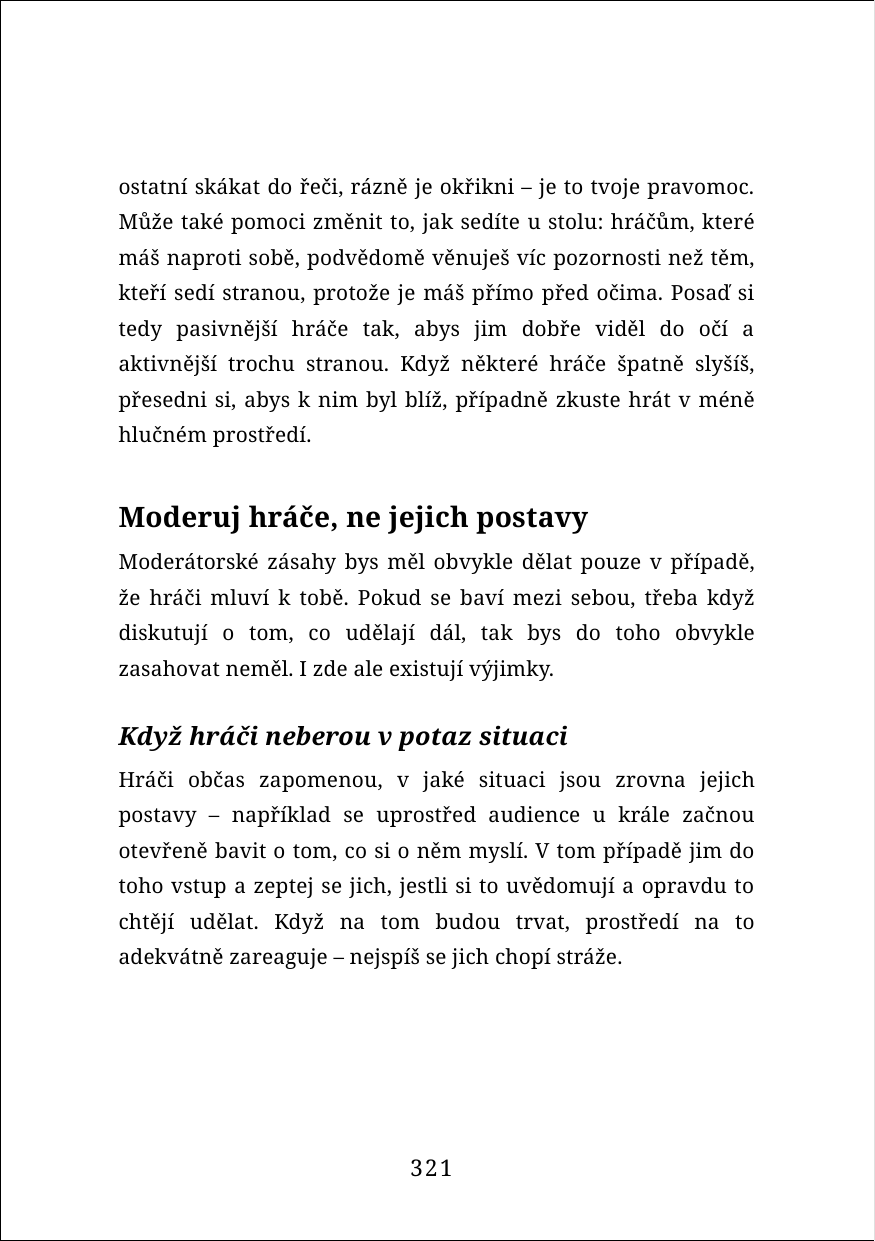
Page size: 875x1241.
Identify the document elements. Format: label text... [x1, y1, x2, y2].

subtitle Moderuj hráče, ne jejich postavy [118, 497, 756, 536]
text Hráči občas zapomenou, v jaké situaci jsou zrovna jejich postavy – například se uprostřed audience u krále začnou otevřeně bavit o tom, co si o něm myslí. V tom případě jim do toho vstup a zeptej se jich, jestli si to uvědomují a opravdu to chtějí udělat. Když na tom budou trvat, prostředí na to adekvátně zareaguje – nejspíš se jich chopí stráže. [118, 765, 756, 971]
text ostatní skákat do řeči, rázně je okřikni – je to tvoje pravomoc. Může také pomoci změnit to, jak sedíte u stolu: hráčům, které máš naproti sobě, podvědomě věnuješ víc pozornosti než těm, kteří sedí stranou, protože je máš přímo před očima. Posaď si tedy pasivnější hráče tak, abys jim dobře viděl do očí a aktivnější trochu stranou. Když některé hráče špatně slyšíš, přesedni si, abys k nim byl blíž, případně zkuste hrát v méně hlučném prostředí. [118, 172, 756, 449]
text Moderátorské zásahy bys měl obvykle dělat pouze v případě, že hráči mluví k tobě. Pokud se baví mezi sebou, třeba když diskutují o tom, co udělají dál, tak bys do toho obvykle zasahovat neměl. I zde ale existují výjimky. [118, 547, 756, 682]
subtitle Když hráči neberou v potaz situaci [118, 719, 756, 753]
